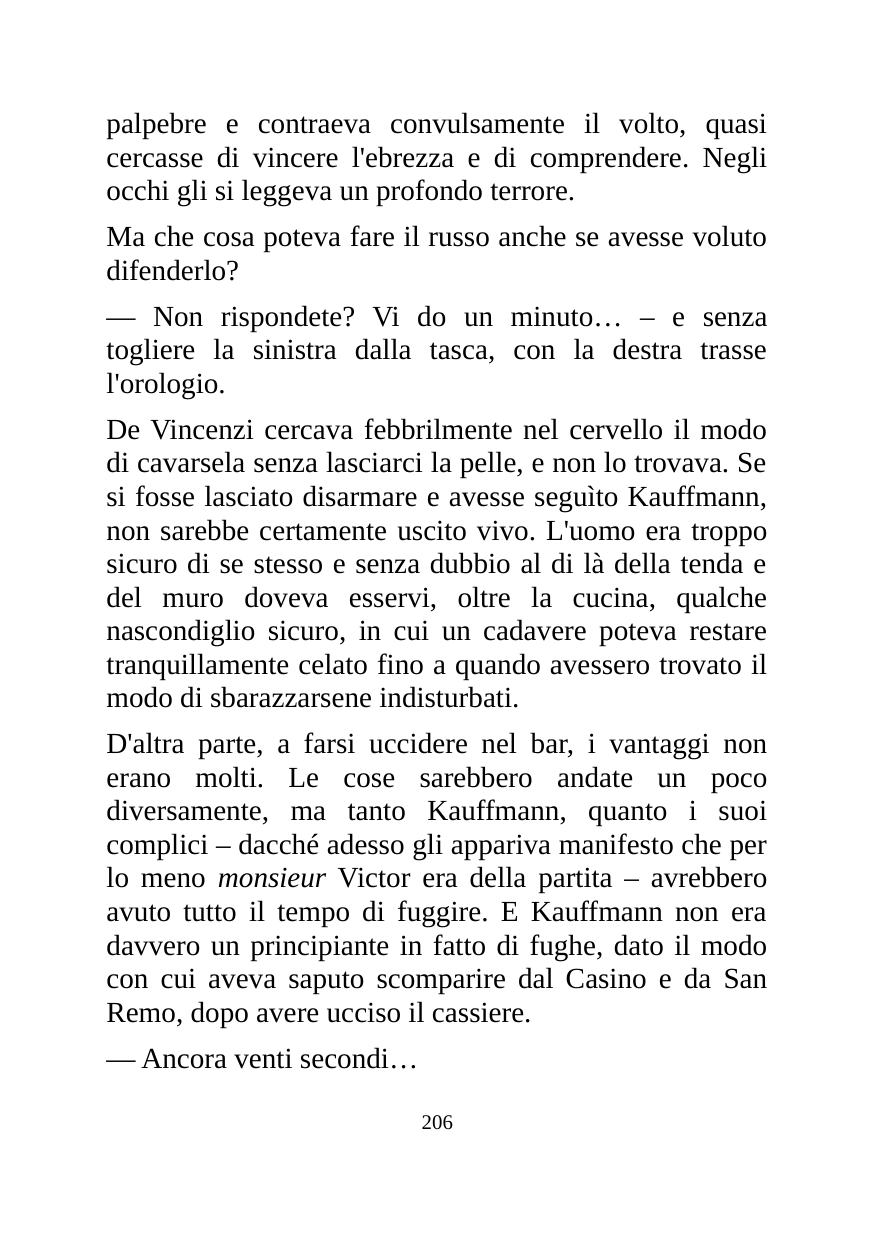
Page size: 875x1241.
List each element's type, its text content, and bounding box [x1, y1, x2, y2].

text D'altra parte, a farsi uccidere nel bar, i vantaggi non erano molti. Le cose sarebbero andate un poco diversamente, ma tanto Kauffmann, quanto i suoi complici – dacché adesso gli appariva manifesto che per lo meno monsieur Victor era della partita – avrebbero avuto tutto il tempo di fuggire. E Kauffmann non era davvero un principiante in fatto di fughe, dato il modo con cui aveva saputo scomparire dal Casino e da San Remo, dopo avere ucciso il cassiere. [106, 726, 768, 1028]
text — Ancora venti secondi… [106, 1041, 768, 1074]
text Ma che cosa poteva fare il russo anche se avesse voluto difenderlo? [106, 219, 768, 286]
text De Vincenzi cercava febbrilmente nel cervello il modo di cavarsela senza lasciarci la pelle, e non lo trovava. Se si fosse lasciato disarmare e avesse seguìto Kauffmann, non sarebbe certamente uscito vivo. L'uomo era troppo sicuro di se stesso e senza dubbio al di là della tenda e del muro doveva esservi, oltre la cucina, qualche nascondiglio sicuro, in cui un cadavere poteva restare tranquillamente celato fino a quando avessero trovato il modo di sbarazzarsene indisturbati. [106, 412, 768, 714]
text — Non rispondete? Vi do un minuto… – e senza togliere la sinistra dalla tasca, con la destra trasse l'orologio. [106, 299, 768, 399]
text palpebre e contraeva convulsamente il volto, quasi cercasse di vincere l'ebrezza e di comprendere. Negli occhi gli si leggeva un profondo terrore. [106, 106, 768, 207]
